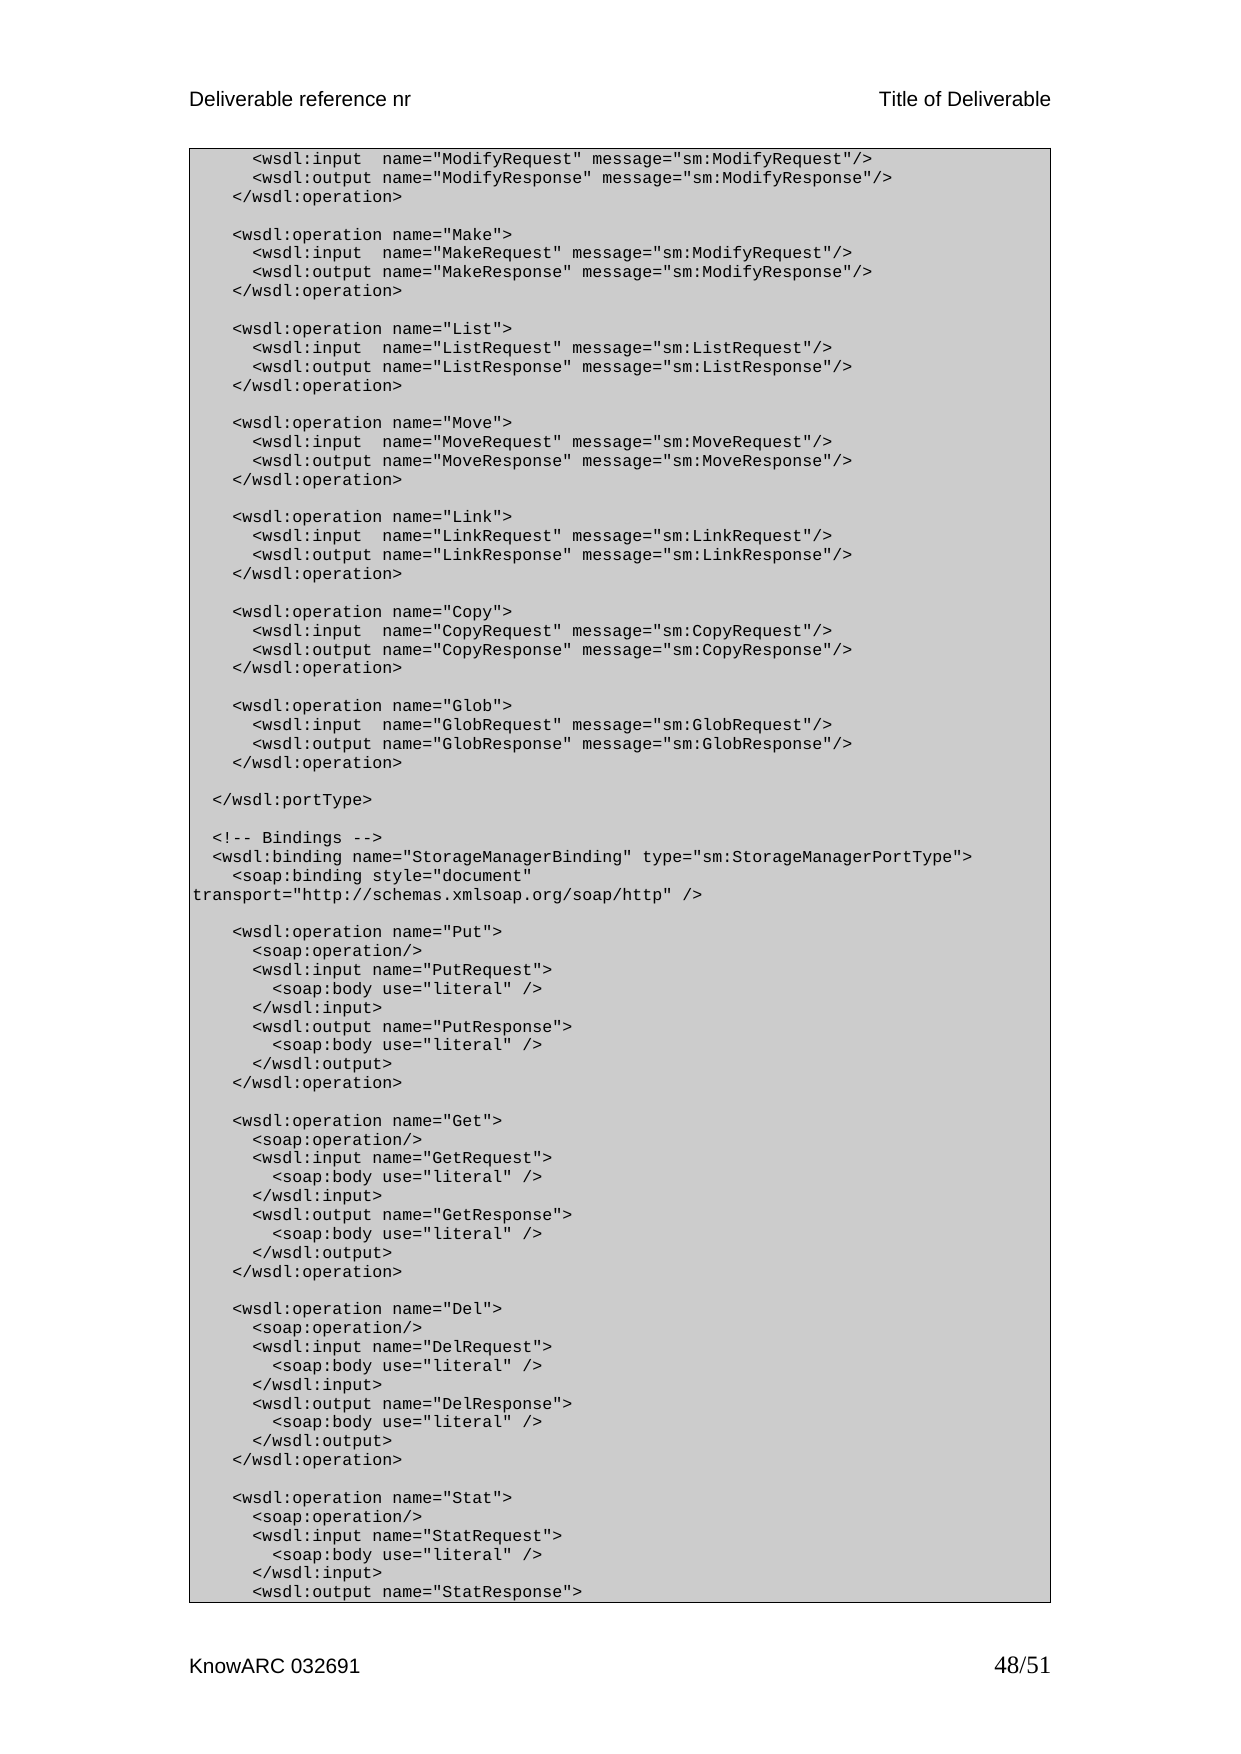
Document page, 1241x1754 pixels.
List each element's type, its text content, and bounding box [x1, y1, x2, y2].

text <wsdl:input name="MoveRequest" message="sm:MoveRequest"/> [190, 431, 1050, 449]
text <wsdl:operation name="Stat"> [190, 1486, 1050, 1505]
text <wsdl:output name="LinkResponse" message="sm:LinkResponse"/> [190, 544, 1050, 562]
text <wsdl:input name="GetRequest"> [190, 1147, 1050, 1166]
text <wsdl:operation name="Move"> [190, 412, 1050, 431]
text <soap:body use="literal" /> [190, 1411, 1050, 1430]
text </wsdl:operation> [190, 562, 1050, 581]
text <wsdl:output name="MakeResponse" message="sm:ModifyResponse"/> [190, 261, 1050, 280]
text <wsdl:operation name="Glob"> [190, 694, 1050, 713]
text <wsdl:operation name="List"> [190, 317, 1050, 336]
text <wsdl:input name="DelRequest"> [190, 1336, 1050, 1354]
text </wsdl:portType> [190, 789, 1050, 808]
text <wsdl:binding name="StorageManagerBinding" type="sm:StorageManagerPortType"> [190, 845, 1050, 864]
text <wsdl:output name="DelResponse"> [190, 1392, 1050, 1411]
text <wsdl:operation name="Make"> [190, 223, 1050, 242]
text </wsdl:output> [190, 1241, 1050, 1260]
text <soap:body use="literal" /> [190, 1166, 1050, 1185]
text </wsdl:operation> [190, 374, 1050, 393]
text <wsdl:operation name="Get"> [190, 1109, 1050, 1128]
text <wsdl:output name="MoveResponse" message="sm:MoveResponse"/> [190, 449, 1050, 468]
text <wsdl:input name="StatRequest"> [190, 1524, 1050, 1543]
text </wsdl:input> [190, 1373, 1050, 1392]
text </wsdl:operation> [190, 657, 1050, 676]
text </wsdl:input> [190, 1562, 1050, 1581]
text <soap:body use="literal" /> [190, 1222, 1050, 1241]
text <wsdl:output name="CopyResponse" message="sm:CopyResponse"/> [190, 638, 1050, 657]
text </wsdl:operation> [190, 1072, 1050, 1090]
text </wsdl:input> [190, 996, 1050, 1015]
text <soap:body use="literal" /> [190, 1034, 1050, 1053]
text <wsdl:output name="PutResponse"> [190, 1015, 1050, 1034]
text <wsdl:input name="MakeRequest" message="sm:ModifyRequest"/> [190, 242, 1050, 261]
text <soap:operation/> [190, 1317, 1050, 1336]
text <!-- Bindings --> [190, 826, 1050, 845]
text <wsdl:output name="GlobResponse" message="sm:GlobResponse"/> [190, 732, 1050, 751]
text <wsdl:output name="GetResponse"> [190, 1203, 1050, 1222]
text </wsdl:output> [190, 1430, 1050, 1449]
text </wsdl:operation> [190, 280, 1050, 298]
text <soap:operation/> [190, 1128, 1050, 1147]
text <soap:body use="literal" /> [190, 1543, 1050, 1562]
text <soap:operation/> [190, 939, 1050, 958]
text </wsdl:operation> [190, 468, 1050, 487]
text <wsdl:operation name="Put"> [190, 921, 1050, 939]
text <wsdl:input name="GlobRequest" message="sm:GlobRequest"/> [190, 713, 1050, 732]
text <soap:body use="literal" /> [190, 1354, 1050, 1373]
text </wsdl:operation> [190, 751, 1050, 770]
text </wsdl:operation> [190, 185, 1050, 204]
text <soap:operation/> [190, 1505, 1050, 1524]
text </wsdl:output> [190, 1053, 1050, 1072]
text <wsdl:operation name="Del"> [190, 1298, 1050, 1317]
text </wsdl:operation> [190, 1449, 1050, 1467]
text <wsdl:input name="ModifyRequest" message="sm:ModifyRequest"/> [190, 149, 1050, 167]
text <wsdl:output name="ModifyResponse" message="sm:ModifyResponse"/> [190, 167, 1050, 185]
text <wsdl:input name="ListRequest" message="sm:ListRequest"/> [190, 336, 1050, 355]
text </wsdl:operation> [190, 1260, 1050, 1279]
text <wsdl:output name="StatResponse"> [190, 1581, 1050, 1602]
text <wsdl:output name="ListResponse" message="sm:ListResponse"/> [190, 355, 1050, 374]
text <wsdl:input name="PutRequest"> [190, 958, 1050, 977]
text <wsdl:operation name="Link"> [190, 506, 1050, 525]
text <wsdl:input name="LinkRequest" message="sm:LinkRequest"/> [190, 525, 1050, 544]
text <soap:binding style="document" transport="http://schemas.xmlsoap.org/soap/http" /> [190, 864, 1050, 902]
text </wsdl:input> [190, 1185, 1050, 1203]
text <soap:body use="literal" /> [190, 977, 1050, 996]
text <wsdl:input name="CopyRequest" message="sm:CopyRequest"/> [190, 619, 1050, 638]
text <wsdl:operation name="Copy"> [190, 600, 1050, 619]
